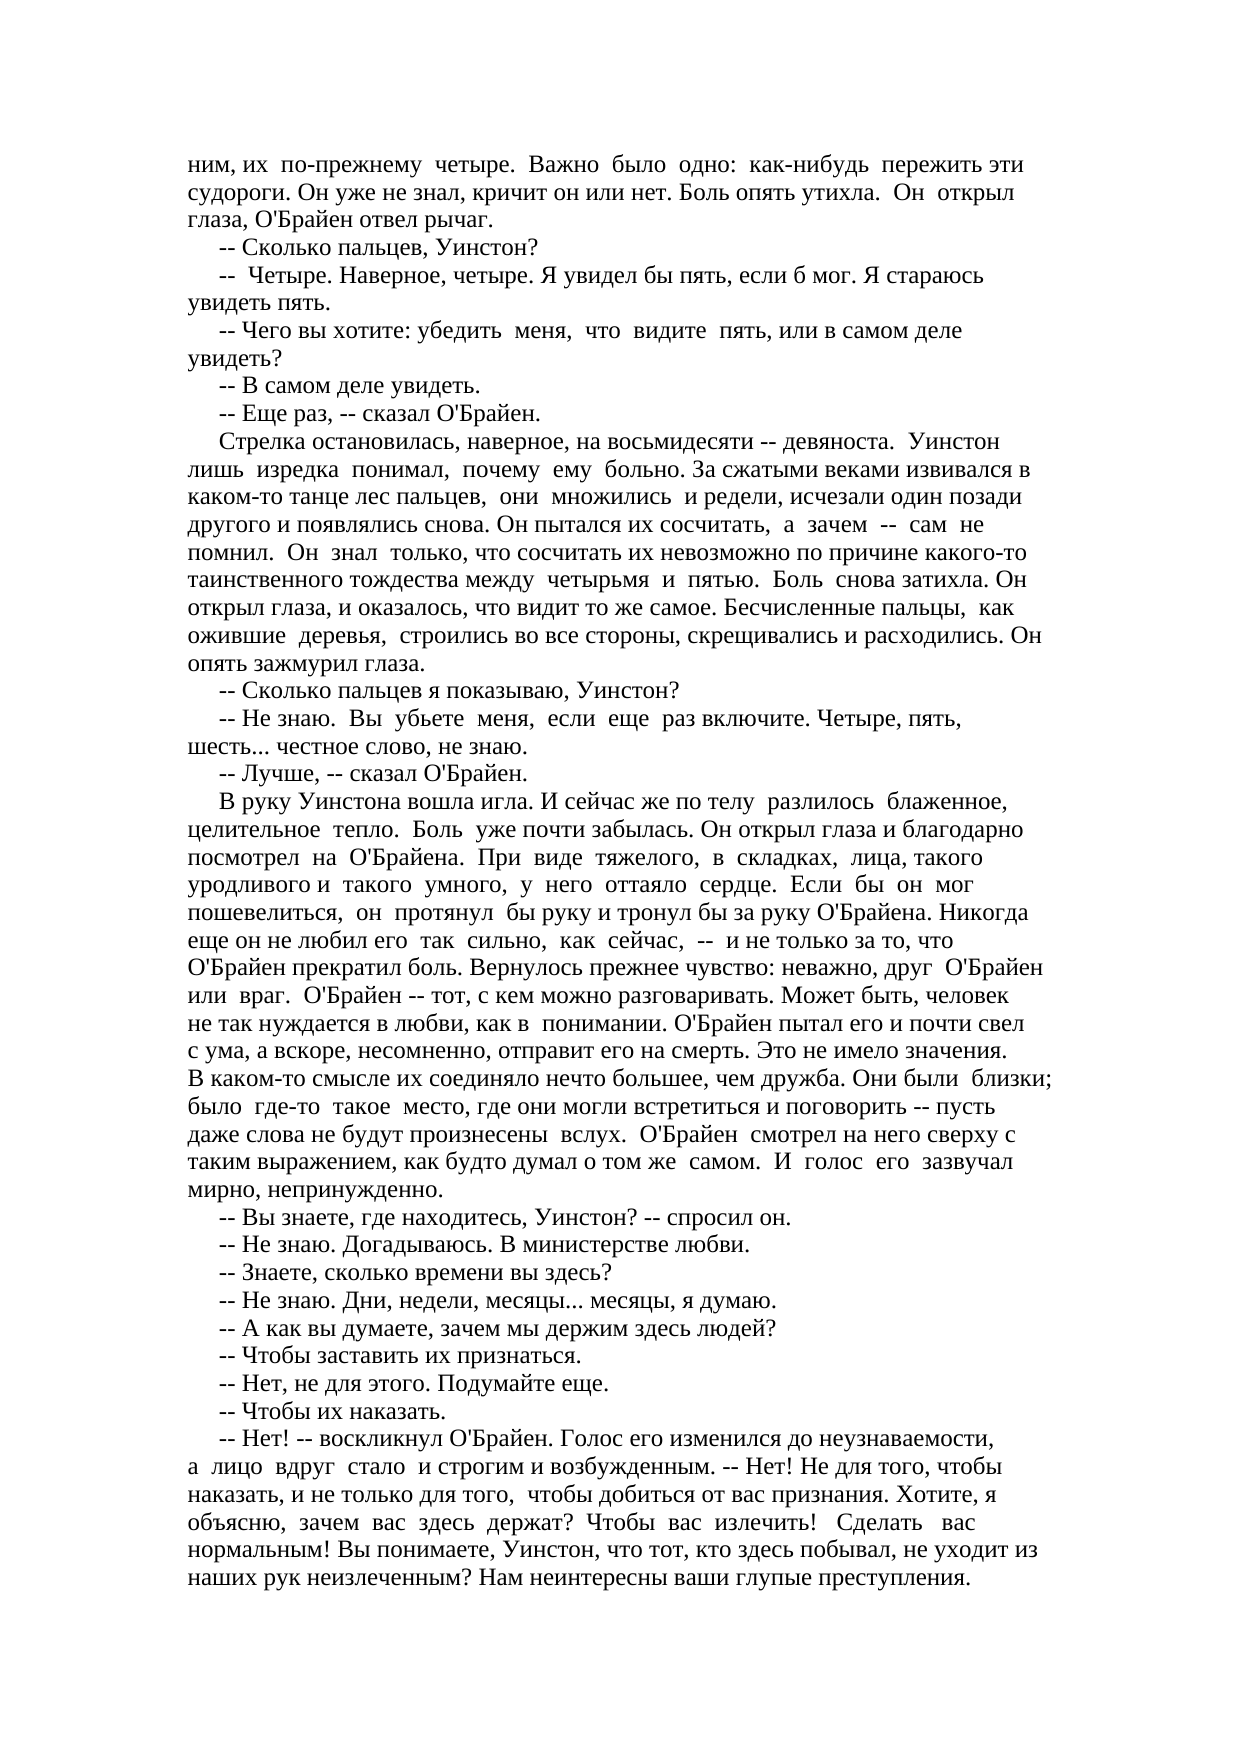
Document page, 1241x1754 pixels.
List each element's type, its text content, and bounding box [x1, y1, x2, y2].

text таким выражением, как будто думал о том же самом. И голос его зазвучал [187, 1147, 1053, 1175]
text мирно, непринужденно. [187, 1175, 1053, 1203]
text помнил. Он знал только, что сосчитать их невозможно по причине какого-то [187, 538, 1053, 566]
text таинственного тождества между четырьмя и пятью. Боль снова затихла. Он [187, 566, 1053, 593]
text даже слова не будут произнесены вслух. О'Брайен смотрел на него сверху с [187, 1120, 1053, 1147]
text наказать, и не только для того, чтобы добиться от вас признания. Хотите, я [187, 1480, 1053, 1508]
text -- Не знаю. Дни, недели, месяцы... месяцы, я думаю. [187, 1286, 1053, 1314]
text -- Сколько пальцев, Уинстон? [187, 233, 1053, 261]
text не так нуждается в любви, как в понимании. О'Брайен пытал его и почти свел [187, 1009, 1053, 1037]
text -- Нет, не для этого. Подумайте еще. [187, 1369, 1053, 1397]
text -- Знаете, сколько времени вы здесь? [187, 1258, 1053, 1286]
text -- Вы знаете, где находитесь, Уинстон? -- спросил он. [187, 1203, 1053, 1231]
text наших рук неизлеченным? Нам неинтересны ваши глупые преступления. [187, 1563, 1053, 1591]
text глаза, О'Брайен отвел рычаг. [187, 205, 1053, 233]
text В руку Уинстона вошла игла. И сейчас же по телу разлилось блаженное, [187, 787, 1053, 815]
text целительное тепло. Боль уже почти забылась. Он открыл глаза и благодарно [187, 815, 1053, 843]
text с ума, а вскоре, несомненно, отправит его на смерть. Это не имело значения. [187, 1037, 1053, 1064]
text посмотрел на О'Брайена. При виде тяжелого, в складках, лица, такого [187, 843, 1053, 870]
text уродливого и такого умного, у него оттаяло сердце. Если бы он мог [187, 870, 1053, 898]
text -- Не знаю. Догадываюсь. В министерстве любви. [187, 1231, 1053, 1258]
text опять зажмурил глаза. [187, 649, 1053, 676]
text было где-то такое место, где они могли встретиться и поговорить -- пусть [187, 1092, 1053, 1120]
text другого и появлялись снова. Он пытался их сосчитать, а зачем -- сам не [187, 510, 1053, 538]
text увидеть пять. [187, 288, 1053, 316]
text -- А как вы думаете, зачем мы держим здесь людей? [187, 1314, 1053, 1341]
text Стрелка остановилась, наверное, на восьмидесяти -- девяноста. Уинстон [187, 427, 1053, 455]
text увидеть? [187, 344, 1053, 372]
text О'Брайен прекратил боль. Вернулось прежнее чувство: неважно, друг О'Брайен [187, 953, 1053, 981]
text каком-то танце лес пальцев, они множились и редели, исчезали один позади [187, 482, 1053, 510]
text -- Нет! -- воскликнул О'Брайен. Голос его изменился до неузнаваемости, [187, 1424, 1053, 1452]
text а лицо вдруг стало и строгим и возбужденным. -- Нет! Не для того, чтобы [187, 1452, 1053, 1480]
text лишь изредка понимал, почему ему больно. За сжатыми веками извивался в [187, 455, 1053, 482]
text -- Не знаю. Вы убьете меня, если еще раз включите. Четыре, пять, [187, 704, 1053, 732]
text судороги. Он уже не знал, кричит он или нет. Боль опять утихла. Он открыл [187, 178, 1053, 205]
text -- Четыре. Наверное, четыре. Я увидел бы пять, если б мог. Я стараюсь [187, 261, 1053, 288]
text объясню, зачем вас здесь держат? Чтобы вас излечить! Сделать вас [187, 1508, 1053, 1535]
text -- Сколько пальцев я показываю, Уинстон? [187, 676, 1053, 704]
text шесть... честное слово, не знаю. [187, 732, 1053, 759]
text В каком-то смысле их соединяло нечто большее, чем дружба. Они были близки; [187, 1064, 1053, 1092]
text открыл глаза, и оказалось, что видит то же самое. Бесчисленные пальцы, как [187, 593, 1053, 621]
text -- Еще раз, -- сказал О'Брайен. [187, 399, 1053, 427]
text -- В самом деле увидеть. [187, 372, 1053, 399]
text ожившие деревья, строились во все стороны, скрещивались и расходились. Он [187, 621, 1053, 649]
text -- Чтобы их наказать. [187, 1397, 1053, 1424]
text -- Чего вы хотите: убедить меня, что видите пять, или в самом деле [187, 316, 1053, 344]
text ним, их по-прежнему четыре. Важно было одно: как-нибудь пережить эти [187, 150, 1053, 178]
text -- Чтобы заставить их признаться. [187, 1341, 1053, 1369]
text -- Лучше, -- сказал О'Брайен. [187, 759, 1053, 787]
text еще он не любил его так сильно, как сейчас, -- и не только за то, что [187, 926, 1053, 953]
text нормальным! Вы понимаете, Уинстон, что тот, кто здесь побывал, не уходит из [187, 1535, 1053, 1563]
text или враг. О'Брайен -- тот, с кем можно разговаривать. Может быть, человек [187, 981, 1053, 1009]
text пошевелиться, он протянул бы руку и тронул бы за руку О'Брайена. Никогда [187, 898, 1053, 926]
